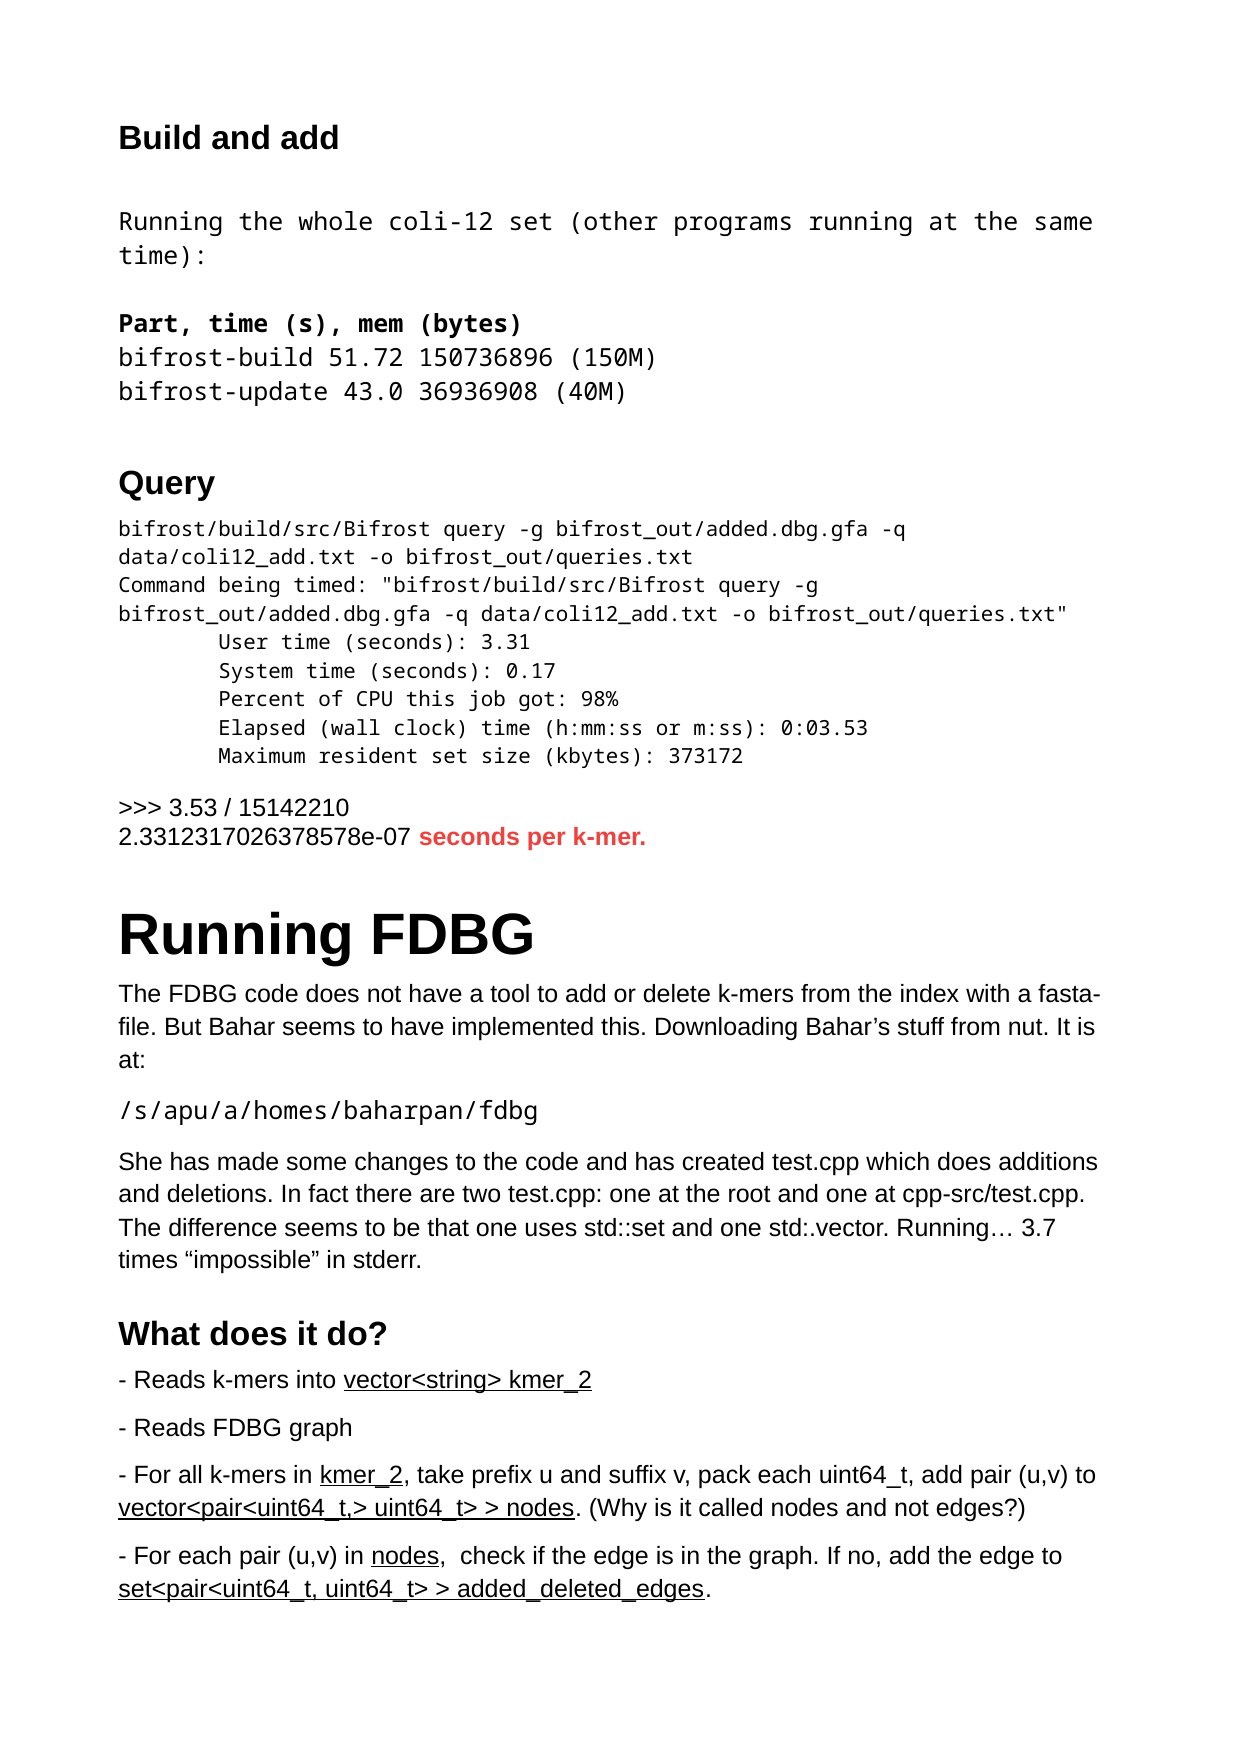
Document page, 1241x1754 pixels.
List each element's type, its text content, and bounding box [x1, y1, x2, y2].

text /s/apu/a/homes/baharpan/fdbg [118, 1093, 1122, 1127]
title Running FDBG [118, 899, 1122, 967]
text bifrost-update 43.0 36936908 (40M) [118, 374, 1122, 408]
text Percent of CPU this job got: 98% [118, 684, 1122, 713]
subtitle What does it do? [118, 1314, 1122, 1353]
text bifrost/build/src/Bifrost query -g bifrost_out/added.dbg.gfa -q data/coli12_add.txt -o bifrost_out/queries.txt [118, 514, 1122, 571]
text Maximum resident set size (kbytes): 373172 [118, 741, 1122, 770]
text Part, time (s), mem (bytes) [118, 306, 1122, 339]
text Elapsed (wall clock) time (h:mm:ss or m:ss): 0:03.53 [118, 713, 1122, 741]
subtitle Query [118, 463, 1122, 501]
text bifrost-build 51.72 150736896 (150M) [118, 339, 1122, 374]
text - For each pair (u,v) in nodes, check if the edge is in the graph. If no, add the edge to set<pair<uint64_t, uint64_t> > added_deleted_edges. [118, 1541, 1122, 1603]
text - Reads k-mers into vector<string> kmer_2 [118, 1365, 1122, 1394]
text She has made some changes to the code and has created test.cpp which does additions and deletions. In fact there are two test.cpp: one at the root and one at cpp-src/test.cpp. The difference seems to be that one uses std::set and one std:.vector. Running… 3.7 times “impossible” in stderr. [118, 1146, 1122, 1274]
text System time (seconds): 0.17 [118, 656, 1122, 684]
text Command being timed: "bifrost/build/src/Bifrost query -g bifrost_out/added.dbg.gfa -q data/coli12_add.txt -o bifrost_out/queries.txt" [118, 571, 1122, 627]
text Running the whole coli-12 set (other programs running at the same time): [118, 203, 1122, 271]
text - For all k-mers in kmer_2, take prefix u and suffix v, pack each uint64_t, add pair (u,v) to vector<pair<uint64_t,> uint64_t> > nodes. (Why is it called nodes and not edges?) [118, 1460, 1122, 1522]
text - Reads FDBG graph [118, 1413, 1122, 1441]
text User time (seconds): 3.31 [118, 627, 1122, 656]
text The FDBG code does not have a tool to add or delete k-mers from the index with a fasta-file. But Bahar seems to have implemented this. Downloading Bahar’s stuff from nut. It is at: [118, 979, 1122, 1074]
subtitle Build and add [118, 118, 1122, 157]
text 2.3312317026378578e-07 seconds per k-mer. [118, 822, 1122, 851]
text >>> 3.53 / 15142210 [118, 793, 1122, 822]
